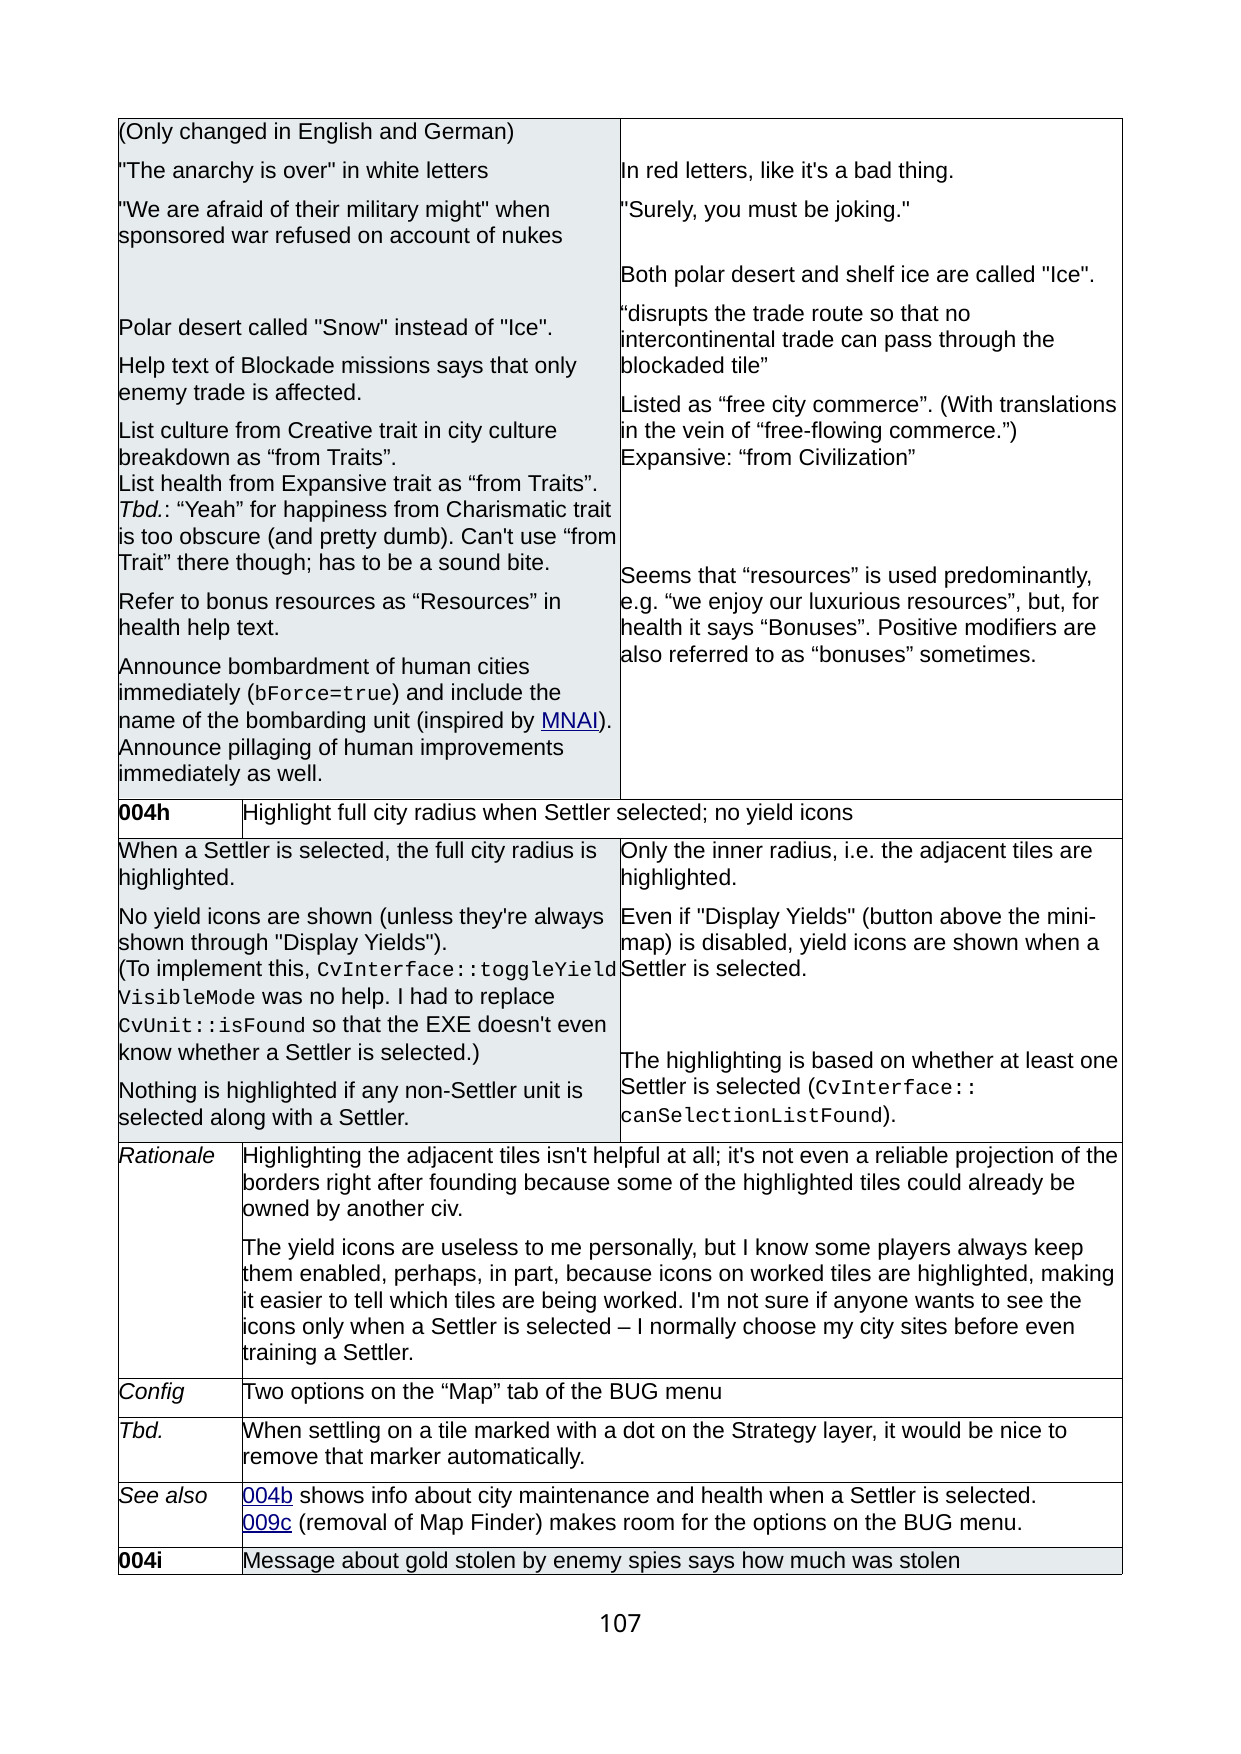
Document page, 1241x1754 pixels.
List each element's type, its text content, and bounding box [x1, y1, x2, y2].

table_cell Only the inner radius, i.e. the adjacent tiles are highlighted. Even if "Display Yields" (button above the mini-map) is disabled, yield icons are shown when a Settler is selected. The highlighting is based on whether at least one Settler is selected (CvInterface:: canSelectionListFound). [621, 839, 1122, 1142]
table_cell When a Settler is selected, the full city radius is highlighted. No yield icons are shown (unless they're always shown through "Display Yields"). (To implement this, CvInterface::toggleYield VisibleMode was no help. I had to replace CvUnit::isFound so that the EXE doesn't even know whether a Settler is selected.) Nothing is highlighted if any non-Settler unit is selected along with a Settler. [119, 839, 620, 1142]
table_cell Highlighting the adjacent tiles isn't helpful at all; it's not even a reliable projection of the borders right after founding because some of the highlighted tiles could already be owned by another civ. The yield icons are useless to me personally, but I know some players always keep them enabled, perhaps, in part, because icons on worked tiles are highlighted, making it easier to tell which tiles are being worked. I'm not sure if anyone wants to see the icons only when a Settler is selected – I normally choose my city sites before even training a Settler. [243, 1143, 1122, 1378]
table_cell Config [119, 1379, 242, 1417]
table_cell Tbd. [119, 1418, 242, 1482]
table_cell Message about gold stolen by enemy spies says how much was stolen [243, 1548, 1122, 1574]
table_cell 004h [119, 800, 242, 837]
table_cell Highlight full city radius when Settler selected; no yield icons [243, 800, 1122, 837]
table_cell When settling on a tile marked with a dot on the Strategy layer, it would be nice to remove that marker automatically. [243, 1418, 1122, 1482]
table_cell 004b shows info about city maintenance and health when a Settler is selected. 009c (removal of Map Finder) makes room for the options on the BUG menu. [243, 1483, 1122, 1547]
table_cell Rationale [119, 1143, 242, 1378]
table_cell 004i [119, 1548, 242, 1574]
table_cell See also [119, 1483, 242, 1547]
table_cell Two options on the “Map” tab of the BUG menu [243, 1379, 1122, 1417]
table_cell In red letters, like it's a bad thing. "Surely, you must be joking." Both polar desert and shelf ice are called "Ice". “disrupts the trade route so that no intercontinental trade can pass through the blockaded tile” Listed as “free city commerce”. (With translations in the vein of “free-flowing commerce.”) Expansive: “from Civilization” Seems that “resources” is used predominantly, e.g. “we enjoy our luxurious resources”, but, for health it says “Bonuses”. Positive modifiers are also referred to as “bonuses” sometimes. [621, 119, 1122, 798]
table_cell (Only changed in English and German) "The anarchy is over" in white letters "We are afraid of their military might" when sponsored war refused on account of nukes Polar desert called "Snow" instead of "Ice". Help text of Blockade missions says that only enemy trade is affected. List culture from Creative trait in city culture breakdown as “from Traits”. List health from Expansive trait as “from Traits”. Tbd.: “Yeah” for happiness from Charismatic trait is too obscure (and pretty dumb). Can't use “from Trait” there though; has to be a sound bite. Refer to bonus resources as “Resources” in health help text. Announce bombardment of human cities immediately (bForce=true) and include the name of the bombarding unit (inspired by MNAI). Announce pillaging of human improvements immediately as well. [119, 119, 620, 798]
